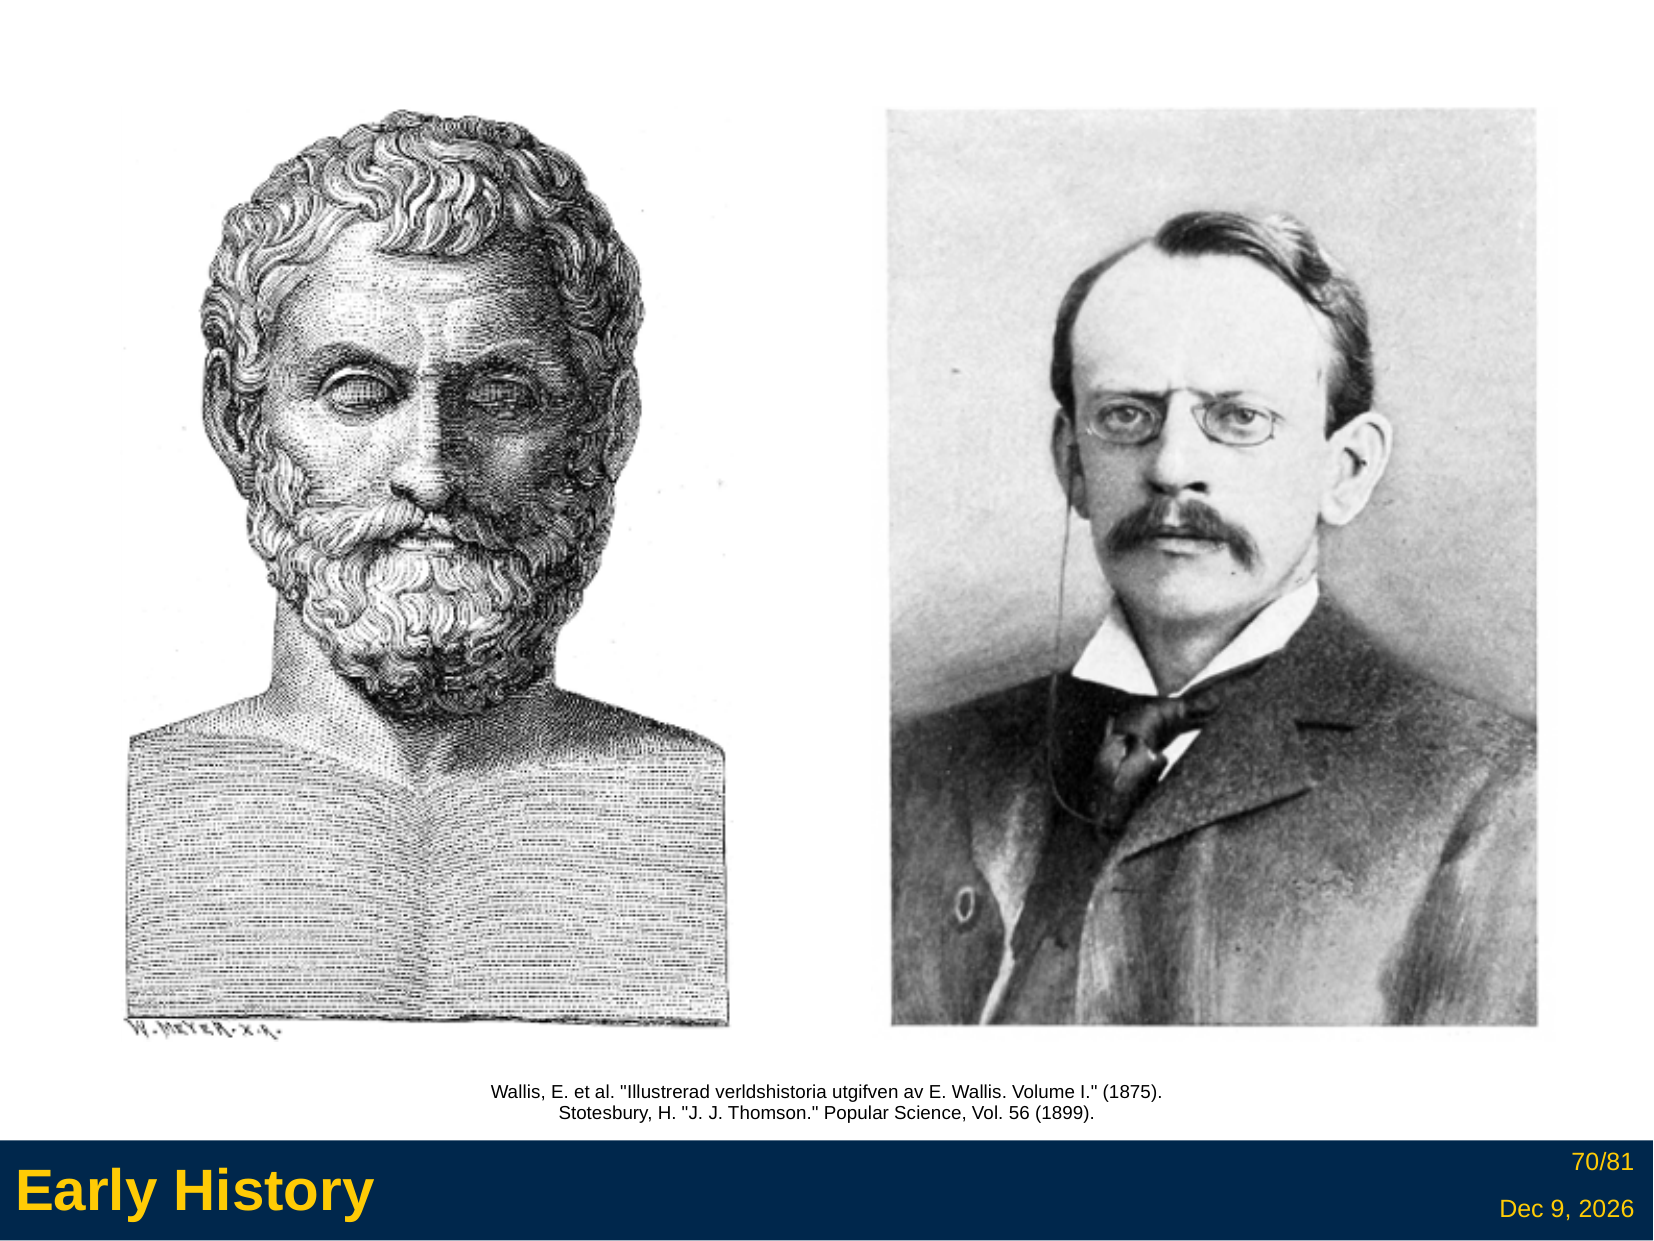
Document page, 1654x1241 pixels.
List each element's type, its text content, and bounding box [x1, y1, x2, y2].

text_box Wallis, E. et al. "Illustrerad verldshistoria utgifven av E. Wallis. Volume I." (1875). Stotesbury, H. "J. J. Thomson." Popular Science, Vol. 56 (1899). [0, 1074, 1653, 1143]
title Early History [14, 1143, 1380, 1241]
picture [120, 106, 736, 1042]
picture [871, 106, 1558, 1042]
